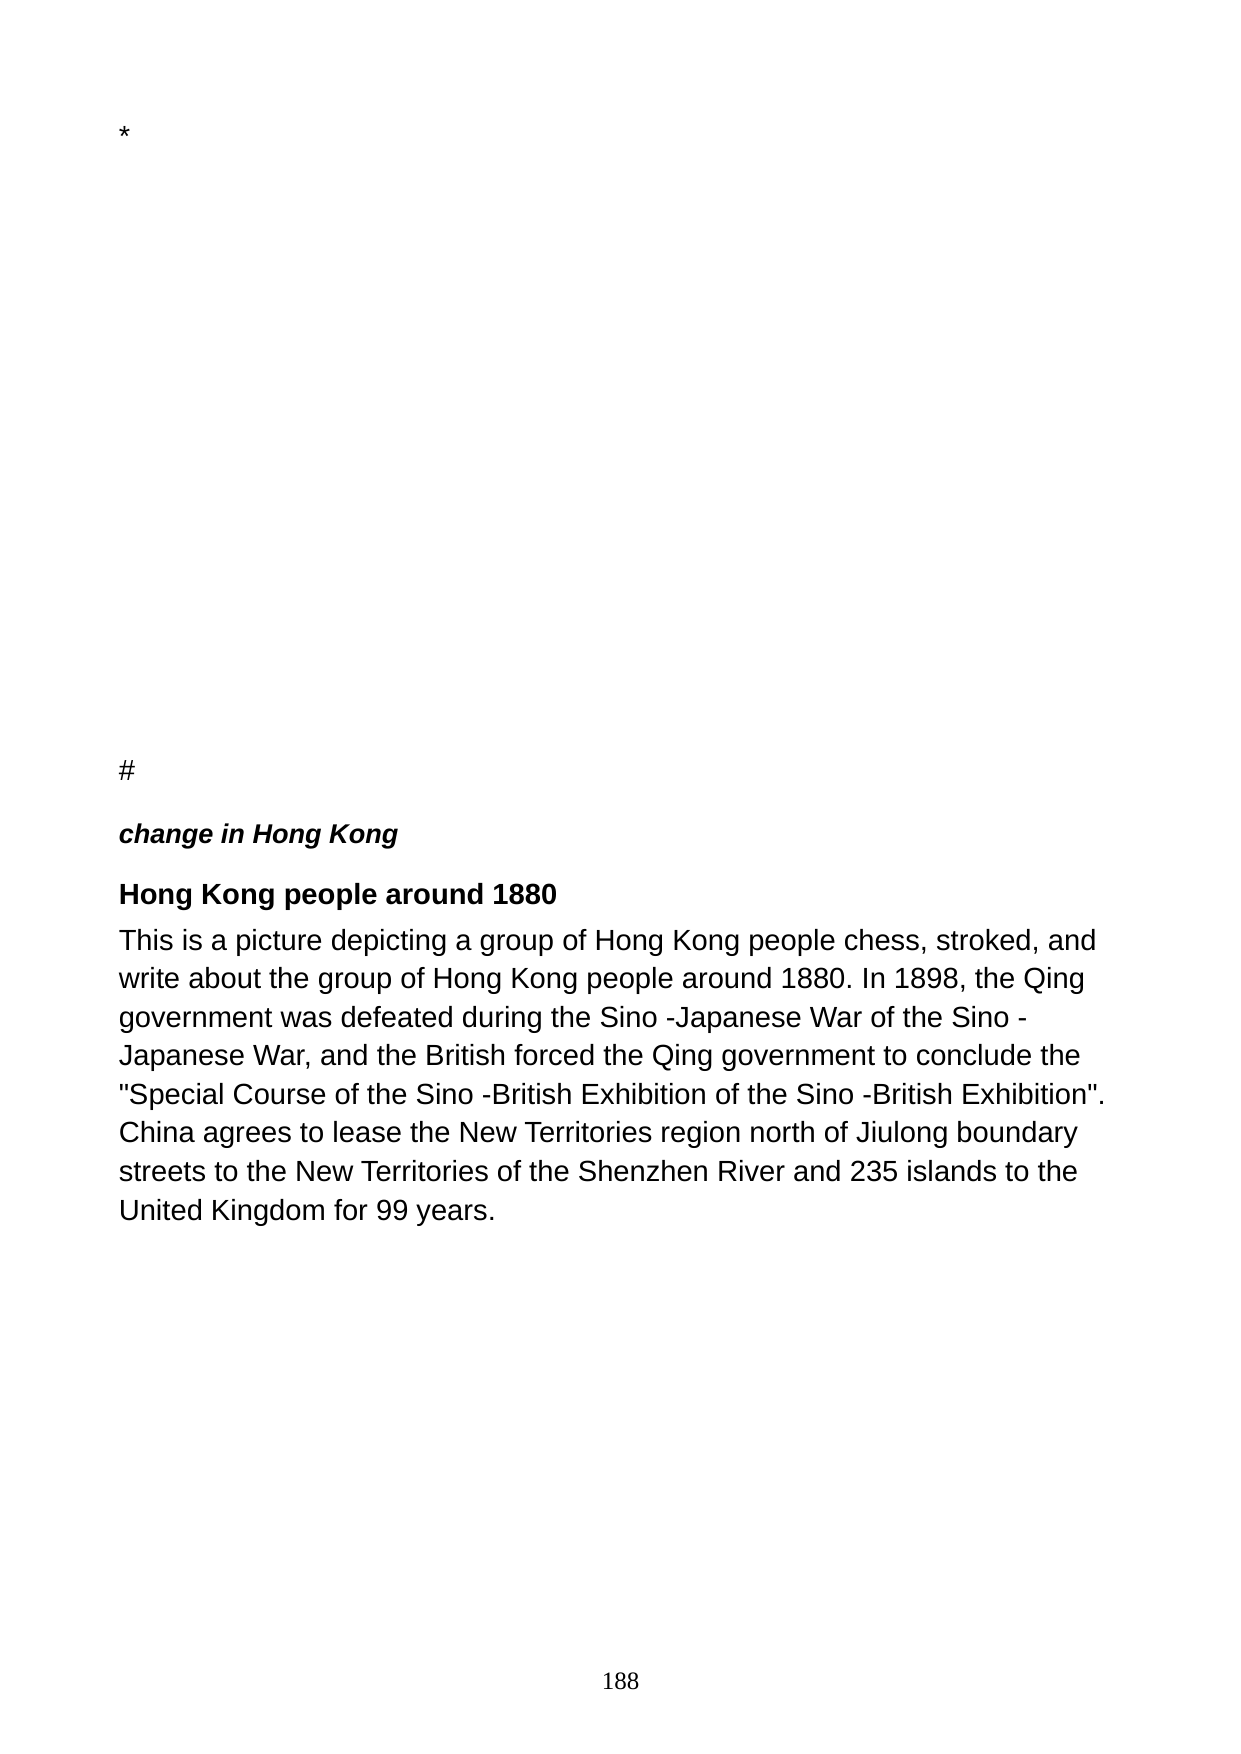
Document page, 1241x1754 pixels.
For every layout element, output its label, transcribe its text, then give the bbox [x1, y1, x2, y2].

text This is a picture depicting a group of Hong Kong people chess, stroked, and write about the group of Hong Kong people around 1880. In 1898, the Qing government was defeated during the Sino -Japanese War of the Sino -Japanese War, and the British forced the Qing government to conclude the "Special Course of the Sino -British Exhibition of the Sino -British Exhibition". China agrees to lease the New Territories region north of Jiulong boundary streets to the New Territories of the Shenzhen River and 235 islands to the United Kingdom for 99 years. [118, 923, 1122, 1226]
text * # [118, 118, 1122, 786]
subtitle change in Hong Kong [118, 818, 1122, 849]
subtitle Hong Kong people around 1880 [118, 877, 1122, 910]
